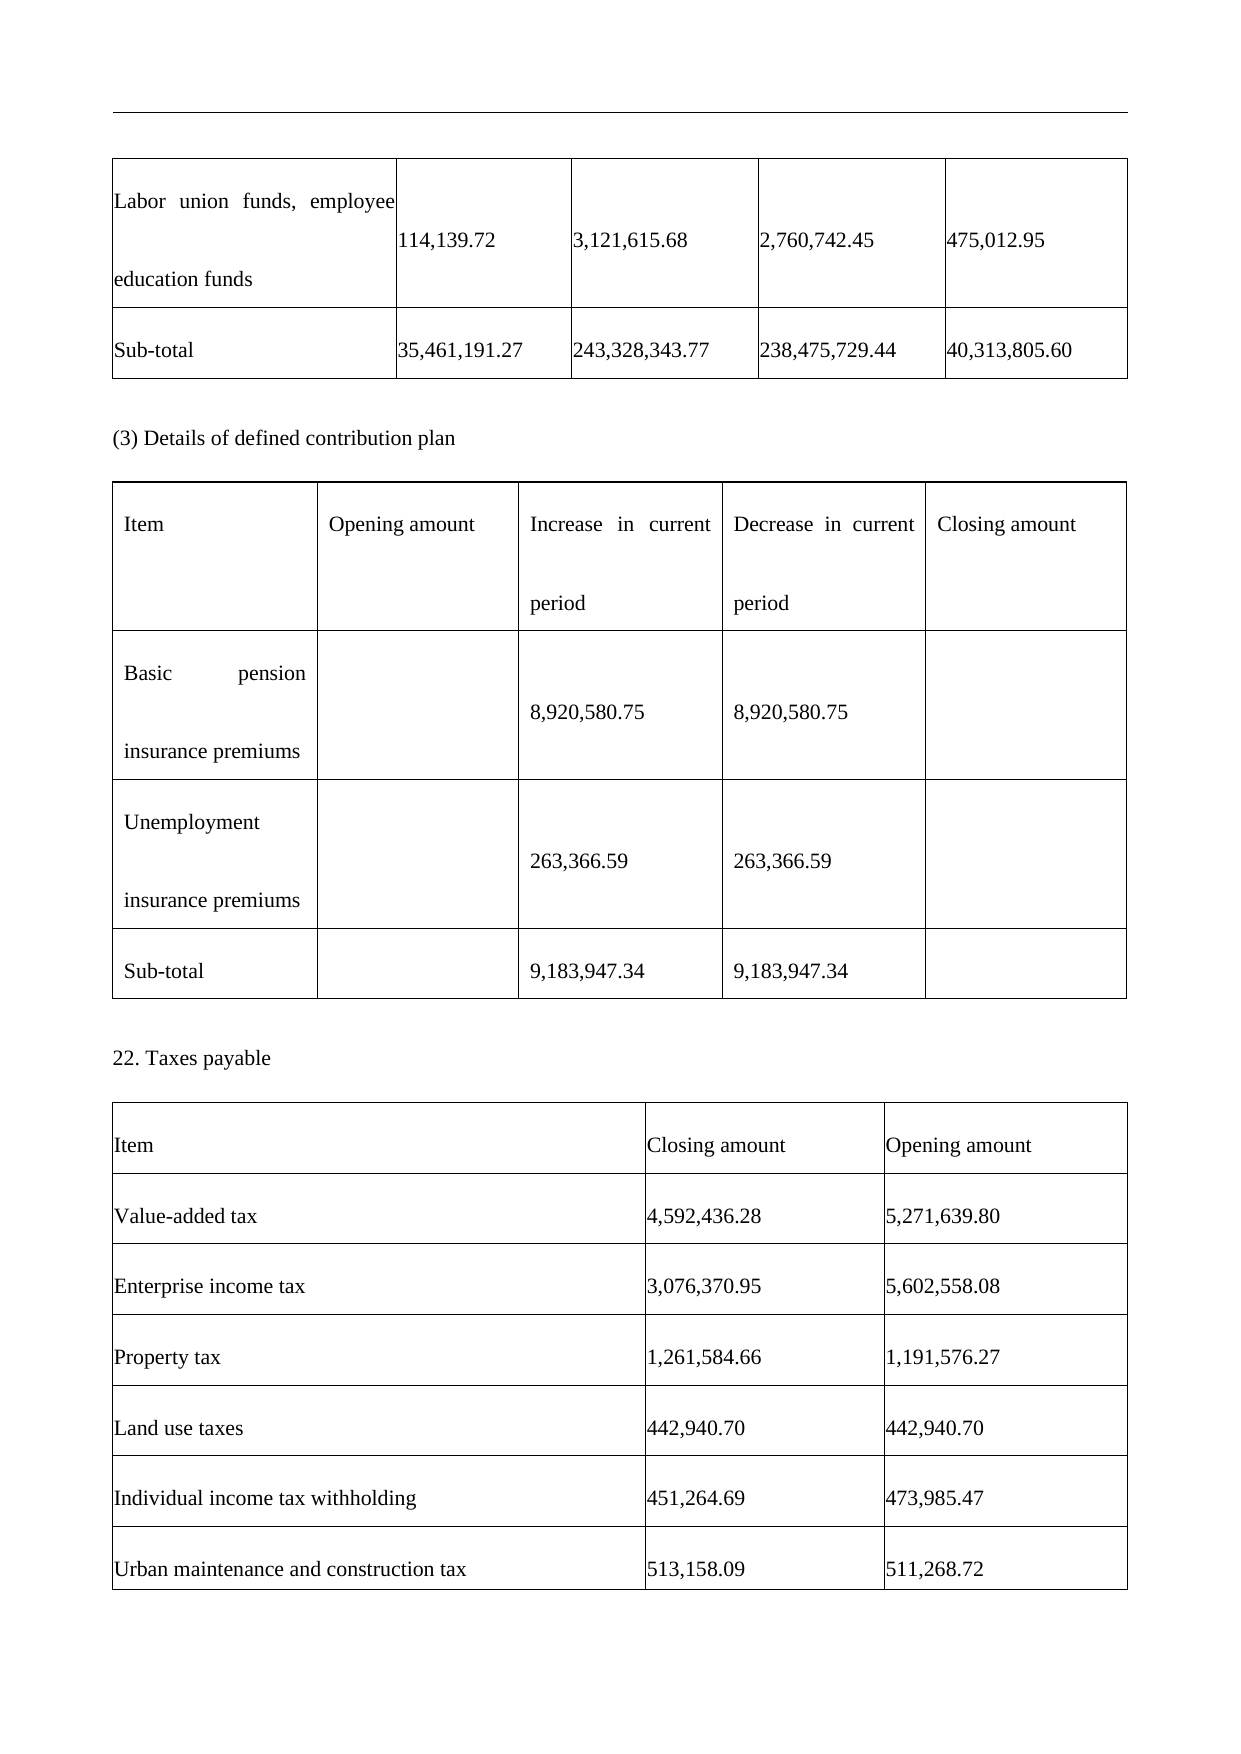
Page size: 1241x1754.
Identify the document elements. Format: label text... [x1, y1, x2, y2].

table_cell 473,985.47 [885, 1456, 1127, 1526]
table_cell 511,268.72 [885, 1527, 1127, 1589]
table_cell 3,076,370.95 [646, 1244, 884, 1314]
table_cell [318, 780, 518, 928]
table_cell [318, 929, 518, 998]
table_header Item [113, 1103, 645, 1173]
table_cell 9,183,947.34 [723, 929, 925, 998]
table_cell [926, 780, 1126, 928]
table_cell 475,012.95 [946, 159, 1127, 307]
table_cell Labor union funds, employee education funds [113, 159, 396, 307]
table_cell [926, 929, 1126, 998]
table_cell 3,121,615.68 [572, 159, 758, 307]
table_header Opening amount [885, 1103, 1127, 1173]
table_cell 5,602,558.08 [885, 1244, 1127, 1314]
table_header Opening amount [318, 483, 518, 630]
table_cell 442,940.70 [885, 1386, 1127, 1455]
table_cell 513,158.09 [646, 1527, 884, 1589]
table_cell Urban maintenance and construction tax [113, 1527, 645, 1589]
table_cell Sub-total [113, 308, 396, 378]
table_cell Value-added tax [113, 1174, 645, 1243]
table_cell 1,191,576.27 [885, 1315, 1127, 1384]
table_cell 8,920,580.75 [723, 631, 925, 779]
text 22. Taxes payable [112, 1016, 1128, 1079]
table_cell [926, 631, 1126, 779]
table_cell 263,366.59 [723, 780, 925, 928]
table_cell 9,183,947.34 [519, 929, 722, 998]
table_header Increase in current period [519, 483, 722, 630]
table_cell 243,328,343.77 [572, 308, 758, 378]
table_cell 35,461,191.27 [397, 308, 571, 378]
table_header Decrease in current period [723, 483, 925, 630]
table_cell Sub-total [113, 929, 317, 998]
table_cell Land use taxes [113, 1386, 645, 1455]
table_cell Property tax [113, 1315, 645, 1384]
table_cell 4,592,436.28 [646, 1174, 884, 1243]
table_cell Unemployment insurance premiums [113, 780, 317, 928]
table_cell 114,139.72 [397, 159, 571, 307]
table_cell 1,261,584.66 [646, 1315, 884, 1384]
table_cell Enterprise income tax [113, 1244, 645, 1314]
table_cell [318, 631, 518, 779]
table_cell 451,264.69 [646, 1456, 884, 1526]
table_cell Basic pension insurance premiums [113, 631, 317, 779]
table_cell 40,313,805.60 [946, 308, 1127, 378]
table_cell 8,920,580.75 [519, 631, 722, 779]
table_cell 442,940.70 [646, 1386, 884, 1455]
table_cell 238,475,729.44 [759, 308, 945, 378]
table_header Closing amount [646, 1103, 884, 1173]
text (3) Details of defined contribution plan [112, 396, 1128, 458]
table_cell 5,271,639.80 [885, 1174, 1127, 1243]
table_cell 2,760,742.45 [759, 159, 945, 307]
table_cell 263,366.59 [519, 780, 722, 928]
table_header Item [113, 483, 317, 630]
table_header Closing amount [926, 483, 1126, 630]
table_cell Individual income tax withholding [113, 1456, 645, 1526]
